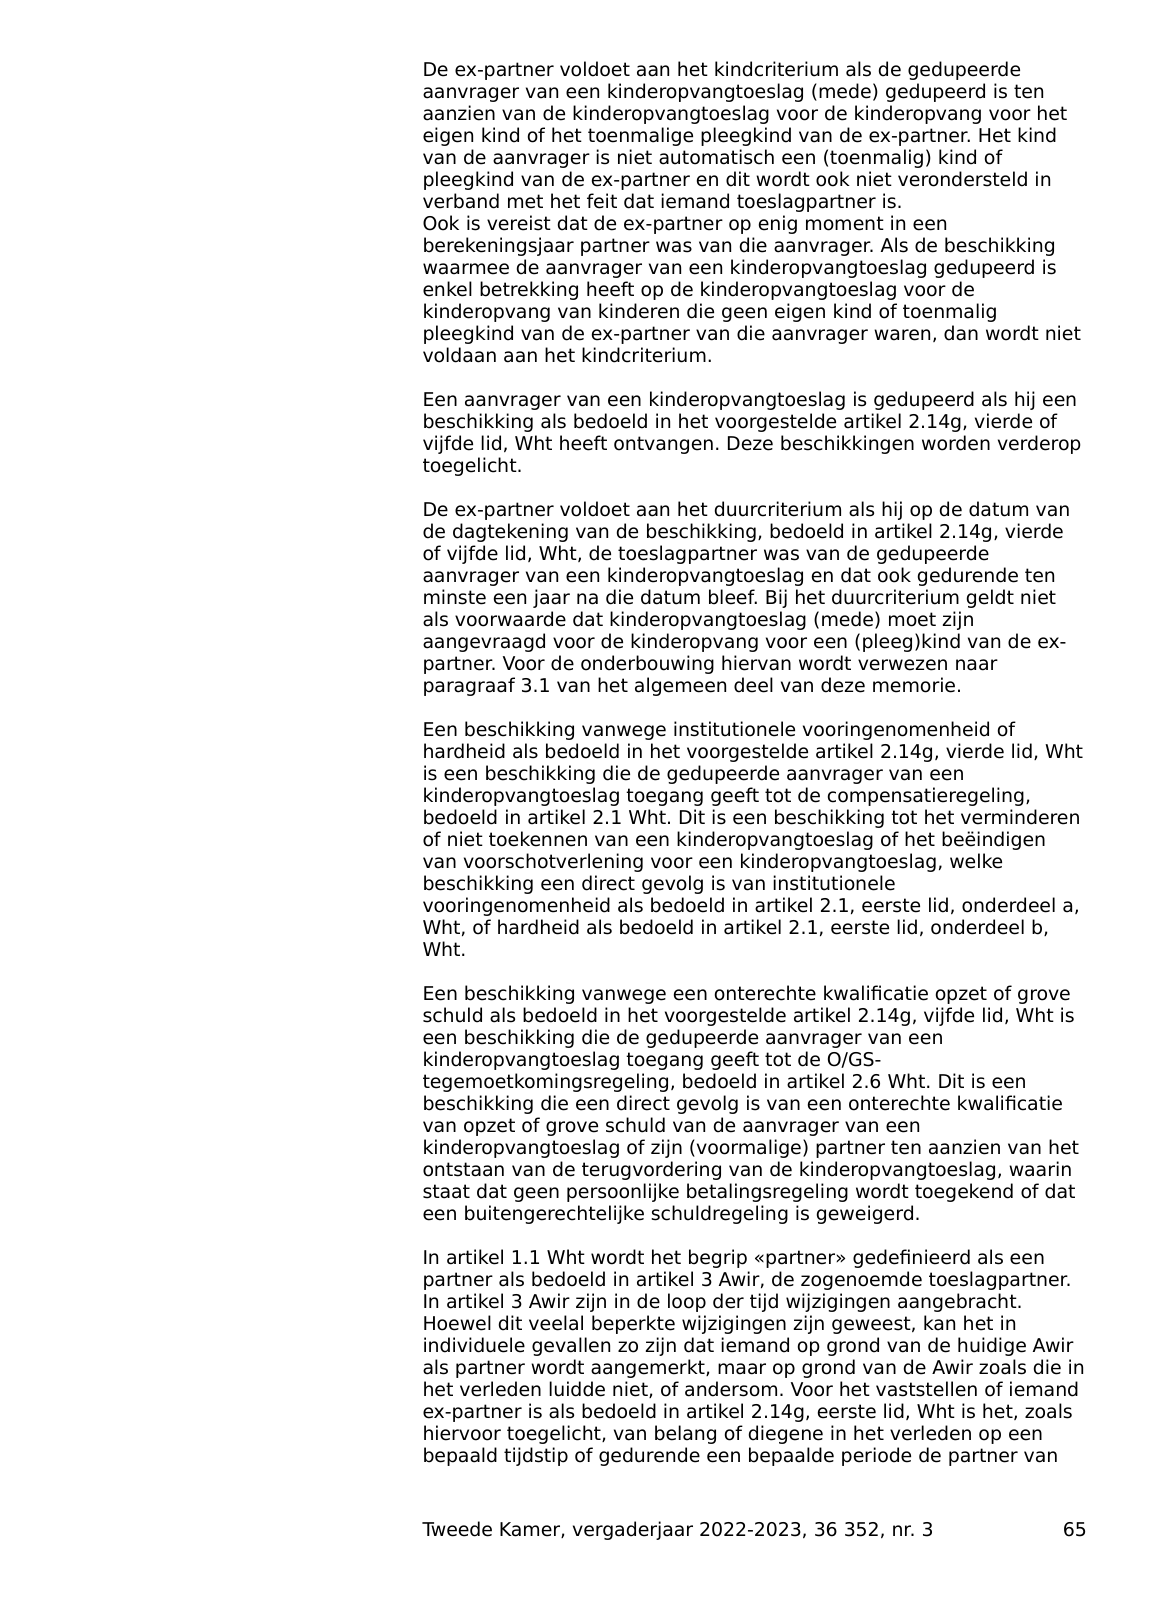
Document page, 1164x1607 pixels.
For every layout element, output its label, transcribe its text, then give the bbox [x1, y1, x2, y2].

text In artikel 1.1 Wht wordt het begrip «partner» gedefinieerd als een partner als bedoeld in artikel 3 Awir, de zogenoemde toeslagpartner. In artikel 3 Awir zijn in de loop der tijd wijzigingen aangebracht. Hoewel dit veelal beperkte wijzigingen zijn geweest, kan het in individuele gevallen zo zijn dat iemand op grond van de huidige Awir als partner wordt aangemerkt, maar op grond van de Awir zoals die in het verleden luidde niet, of andersom. Voor het vaststellen of iemand ex-partner is als bedoeld in artikel 2.14g, eerste lid, Wht is het, zoals hiervoor toegelicht, van belang of diegene in het verleden op een bepaald tijdstip of gedurende een bepaalde periode de partner van [422, 1247, 1087, 1467]
text Ook is vereist dat de ex-partner op enig moment in een berekeningsjaar partner was van die aanvrager. Als de beschikking waarmee de aanvrager van een kinderopvangtoeslag gedupeerd is enkel betrekking heeft op de kinderopvangtoeslag voor de kinderopvang van kinderen die geen eigen kind of toenmalig pleegkind van de ex-partner van die aanvrager waren, dan wordt niet voldaan aan het kindcriterium. [422, 213, 1087, 367]
text Een aanvrager van een kinderopvangtoeslag is gedupeerd als hij een beschikking als bedoeld in het voorgestelde artikel 2.14g, vierde of vijfde lid, Wht heeft ontvangen. Deze beschikkingen worden verderop toegelicht. [422, 389, 1087, 477]
text Een beschikking vanwege institutionele vooringenomenheid of hardheid als bedoeld in het voorgestelde artikel 2.14g, vierde lid, Wht is een beschikking die de gedupeerde aanvrager van een kinderopvangtoeslag toegang geeft tot de compensatieregeling, bedoeld in artikel 2.1 Wht. Dit is een beschikking tot het verminderen of niet toekennen van een kinderopvangtoeslag of het beëindigen van voorschotverlening voor een kinderopvangtoeslag, welke beschikking een direct gevolg is van institutionele vooringenomenheid als bedoeld in artikel 2.1, eerste lid, onderdeel a, Wht, of hardheid als bedoeld in artikel 2.1, eerste lid, onderdeel b, Wht. [422, 719, 1087, 961]
text Een beschikking vanwege een onterechte kwalificatie opzet of grove schuld als bedoeld in het voorgestelde artikel 2.14g, vijfde lid, Wht is een beschikking die de gedupeerde aanvrager van een kinderopvangtoeslag toegang geeft tot de O/GS-tegemoetkomingsregeling, bedoeld in artikel 2.6 Wht. Dit is een beschikking die een direct gevolg is van een onterechte kwalificatie van opzet of grove schuld van de aanvrager van een kinderopvangtoeslag of zijn (voormalige) partner ten aanzien van het ontstaan van de terugvordering van de kinderopvangtoeslag, waarin staat dat geen persoonlijke betalingsregeling wordt toegekend of dat een buitengerechtelijke schuldregeling is geweigerd. [422, 983, 1087, 1225]
text De ex-partner voldoet aan het duurcriterium als hij op de datum van de dagtekening van de beschikking, bedoeld in artikel 2.14g, vierde of vijfde lid, Wht, de toeslagpartner was van de gedupeerde aanvrager van een kinderopvangtoeslag en dat ook gedurende ten minste een jaar na die datum bleef. Bij het duurcriterium geldt niet als voorwaarde dat kinderopvangtoeslag (mede) moet zijn aangevraagd voor de kinderopvang voor een (pleeg)kind van de ex-partner. Voor de onderbouwing hiervan wordt verwezen naar paragraaf 3.1 van het algemeen deel van deze memorie. [422, 499, 1087, 697]
text De ex-partner voldoet aan het kindcriterium als de gedupeerde aanvrager van een kinderopvangtoeslag (mede) gedupeerd is ten aanzien van de kinderopvangtoeslag voor de kinderopvang voor het eigen kind of het toenmalige pleegkind van de ex-partner. Het kind van de aanvrager is niet automatisch een (toenmalig) kind of pleegkind van de ex-partner en dit wordt ook niet verondersteld in verband met het feit dat iemand toeslagpartner is. [422, 59, 1087, 213]
